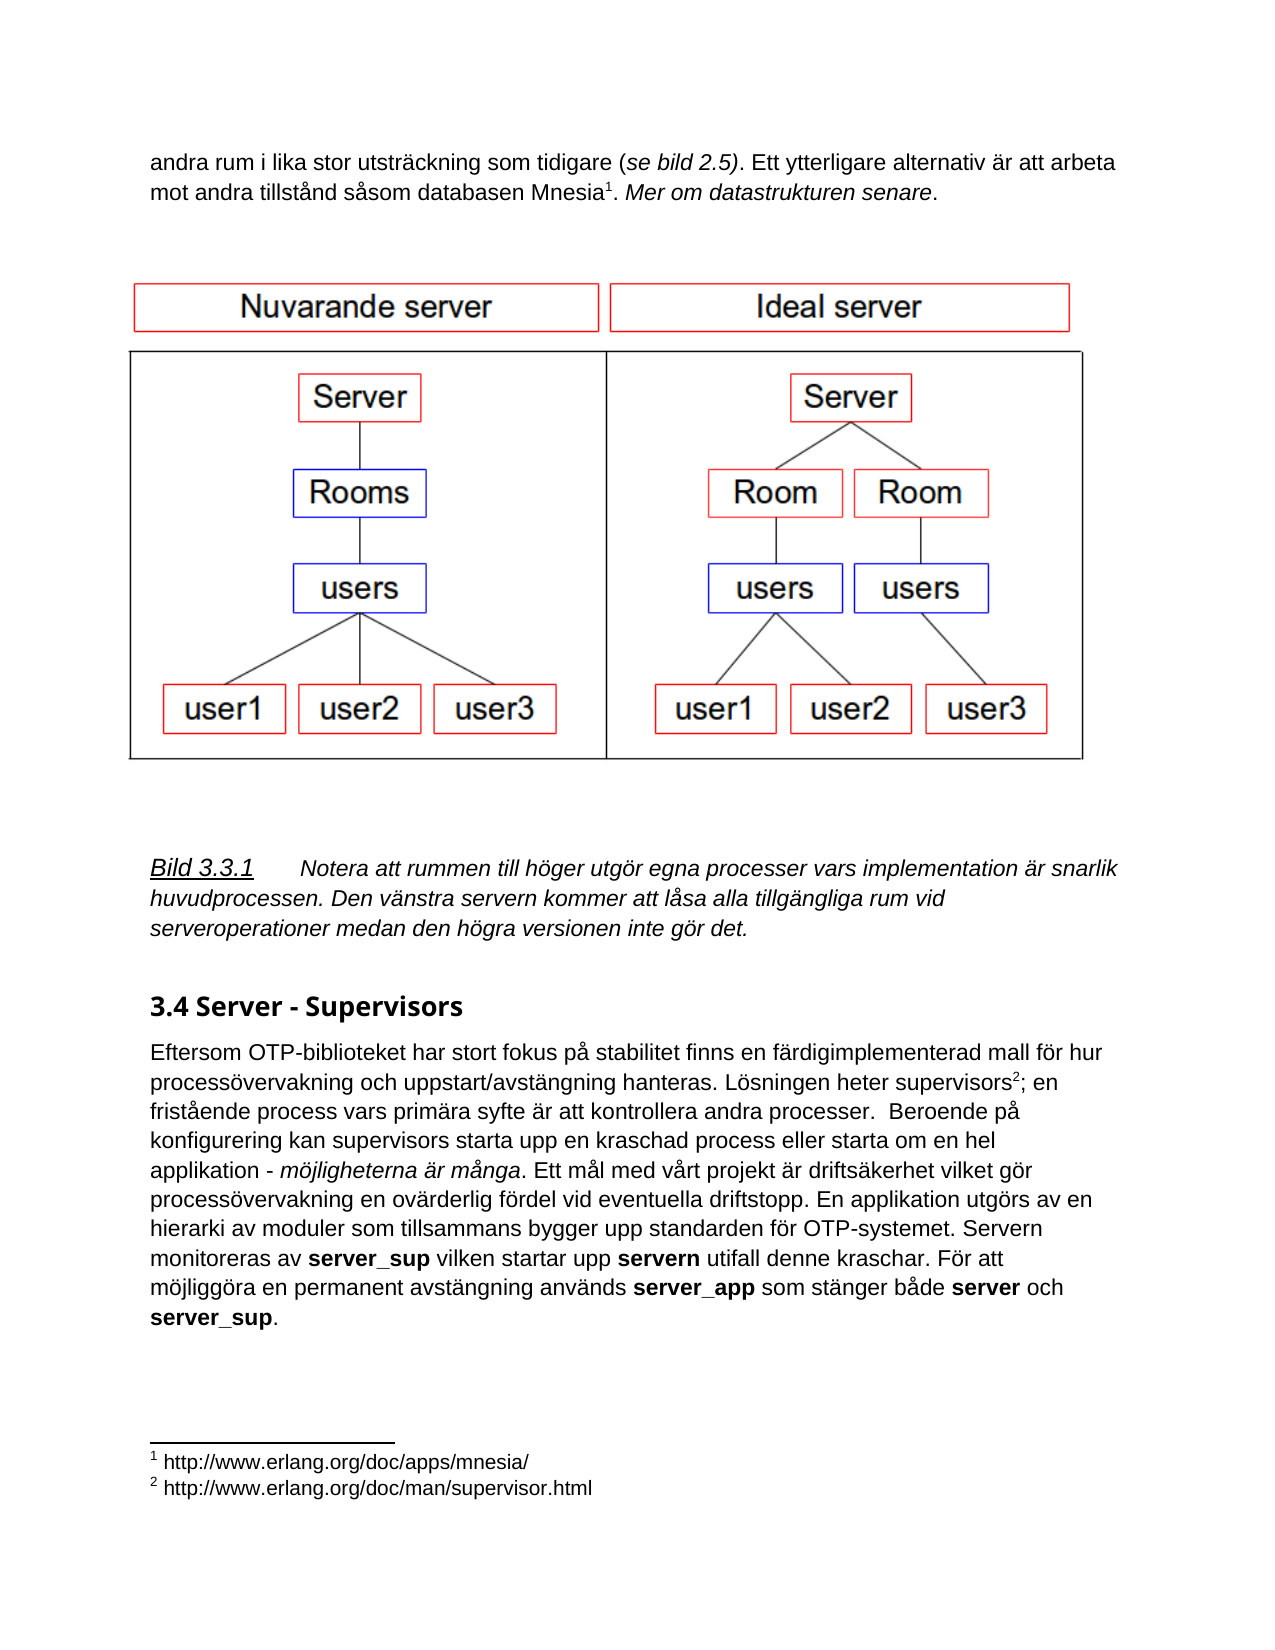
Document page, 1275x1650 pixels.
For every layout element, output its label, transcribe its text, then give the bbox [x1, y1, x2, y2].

text http://www.erlang.org/doc/apps/mnesia/ [150, 1449, 1125, 1474]
text andra rum i lika stor utsträckning som tidigare (se bild 2.5). Ett ytterligare alternativ är att arbeta mot andra tillstånd såsom databasen Mnesia. Mer om datastrukturen senare. [150, 150, 1125, 850]
picture [118, 270, 1094, 806]
subtitle 3.4 Server - Supervisors [150, 987, 1114, 1024]
text Eftersom OTP-biblioteket har stort fokus på stabilitet finns en färdigimplementerad mall för hur processövervakning och uppstart/avstängning hanteras. Lösningen heter supervisors; en fristående process vars primära syfte är att kontrollera andra processer. Beroende på konfigurering kan supervisors starta upp en kraschad process eller starta om en hel applikation - möjligheterna är många. Ett mål med vårt projekt är driftsäkerhet vilket gör processövervakning en ovärderlig fördel vid eventuella driftstopp. En applikation utgörs av en hierarki av moduler som tillsammans bygger upp standarden för OTP-systemet. Servern monitoreras av server_sup vilken startar upp servern utifall denne kraschar. För att möjliggöra en permanent avstängning används server_app som stänger både server och server_sup. [150, 1040, 1108, 1330]
text http://www.erlang.org/doc/man/supervisor.html [150, 1474, 1125, 1500]
text Bild 3.3.1 Notera att rummen till höger utgör egna processer vars implementation är snarlik huvudprocessen. Den vänstra servern kommer att låsa alla tillgängliga rum vid serveroperationer medan den högra versionen inte gör det. [150, 854, 1125, 941]
